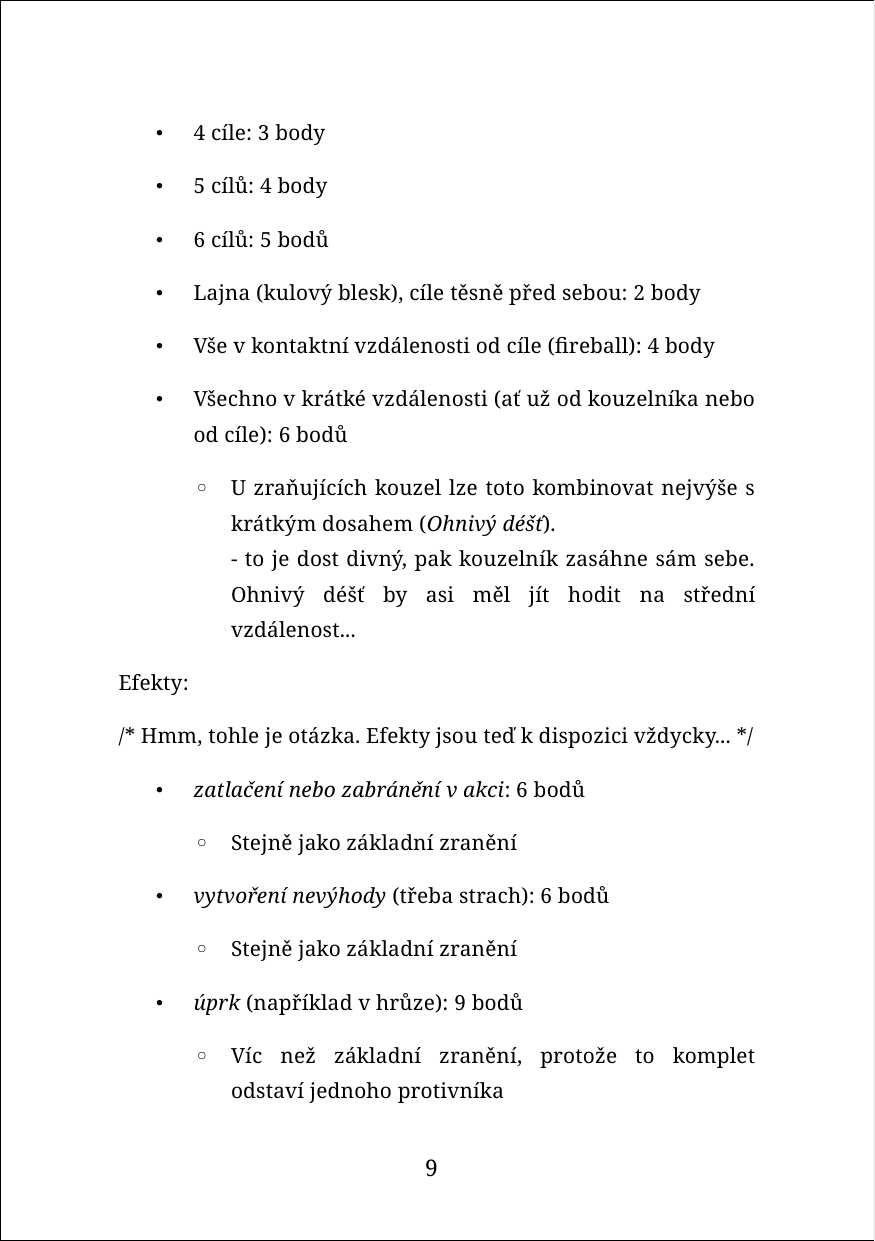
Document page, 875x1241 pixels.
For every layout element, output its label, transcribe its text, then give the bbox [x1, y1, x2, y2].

list Víc než základní zranění, protože to komplet odstaví jednoho protivníka [193, 1041, 756, 1105]
list U zraňujících kouzel lze toto kombinovat nejvýše s krátkým dosahem (Ohnivý déšť). - to je dost divný, pak kouzelník zasáhne sám sebe. Ohnivý déšť by asi měl jít hodit na střední vzdálenost... [193, 473, 756, 644]
list Lajna (kulový blesk), cíle těsně před sebou: 2 body [156, 278, 756, 306]
text Efekty: [118, 668, 756, 697]
list Stejně jako základní zranění [193, 934, 756, 963]
list zatlačení nebo zabránění v akci: 6 bodů [156, 775, 756, 803]
list 4 cíle: 3 body [156, 118, 756, 147]
text /* Hmm, tohle je otázka. Efekty jsou teď k dispozici vždycky... */ [118, 722, 756, 750]
list 6 cílů: 5 bodů [156, 225, 756, 253]
list 5 cílů: 4 body [156, 171, 756, 200]
list Všechno v krátké vzdálenosti (ať už od kouzelníka nebo od cíle): 6 bodů [156, 384, 756, 448]
list vytvoření nevýhody (třeba strach): 6 bodů [156, 881, 756, 910]
list Stejně jako základní zranění [193, 828, 756, 857]
list Vše v kontaktní vzdálenosti od cíle (fireball): 4 body [156, 331, 756, 359]
list úprk (například v hrůze): 9 bodů [156, 988, 756, 1016]
